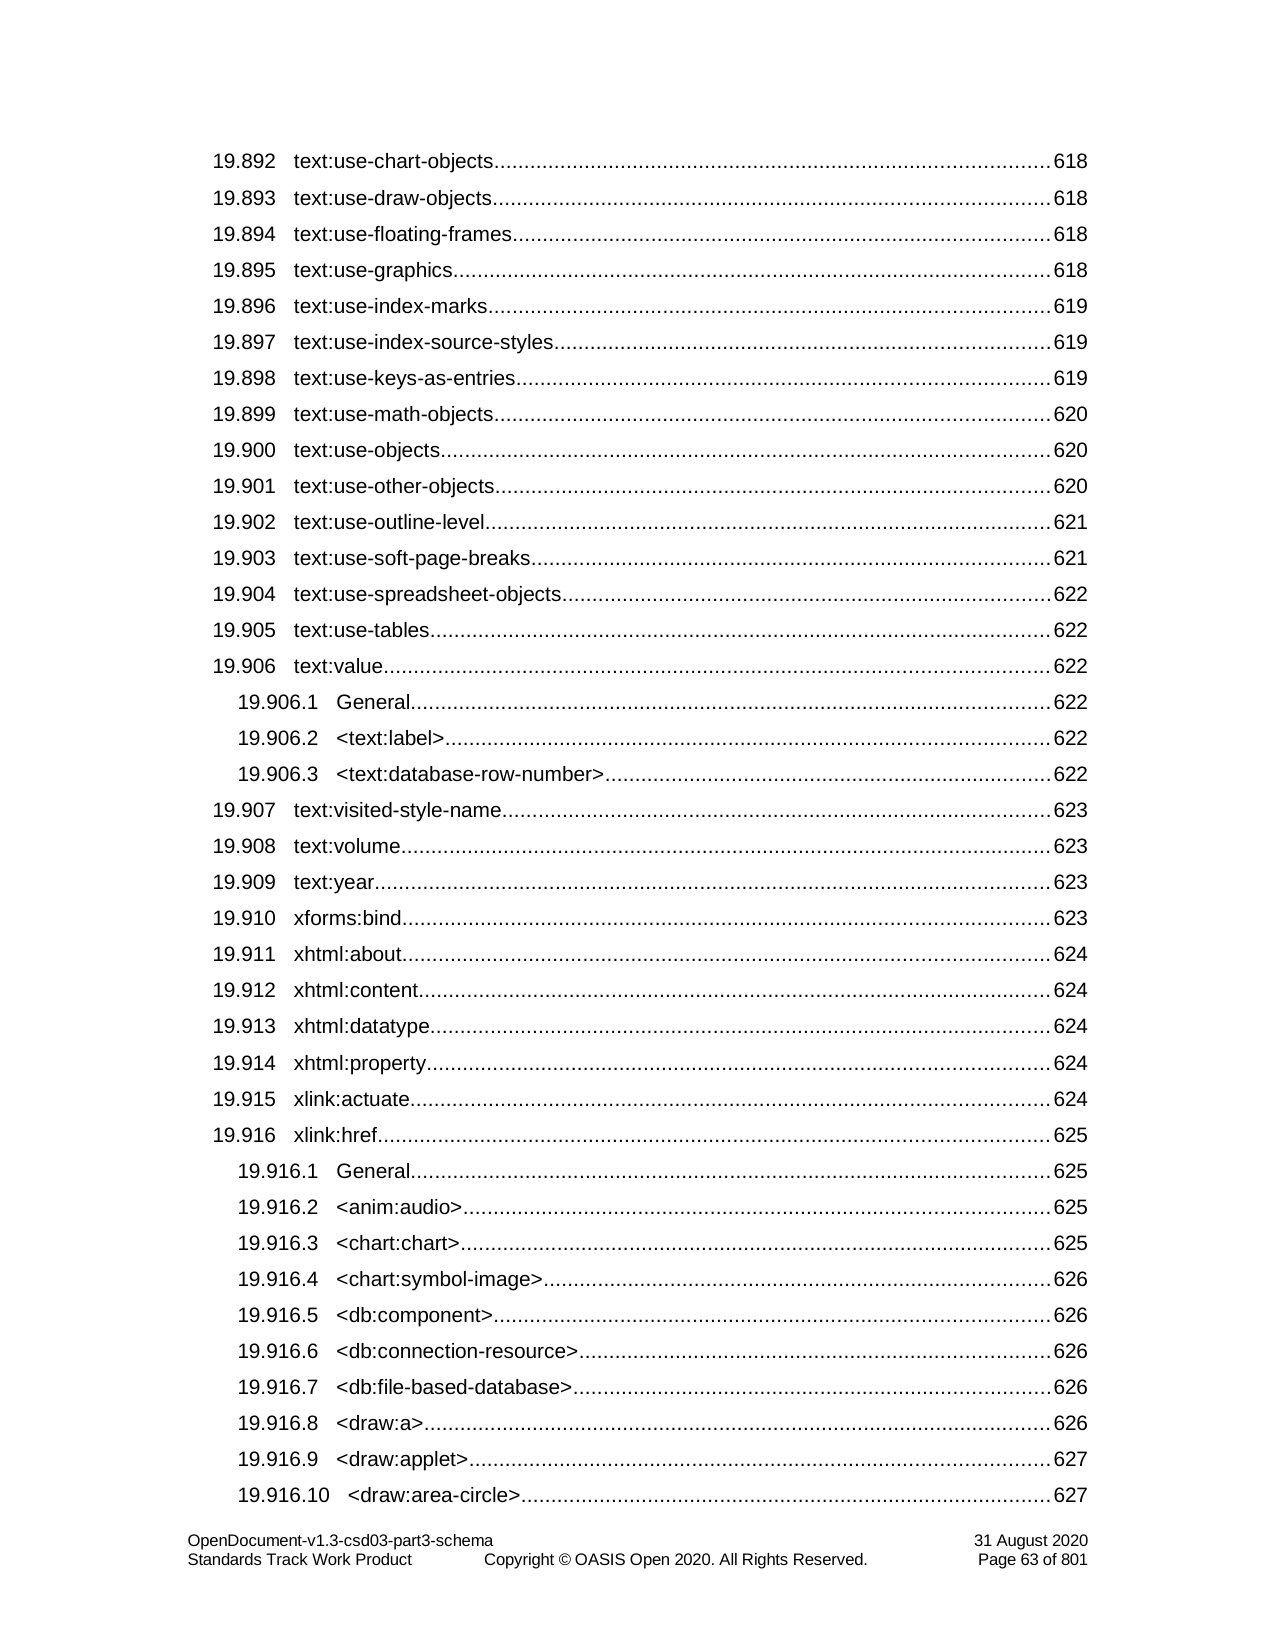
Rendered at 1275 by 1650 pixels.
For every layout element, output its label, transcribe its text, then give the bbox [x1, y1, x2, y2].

text 19.906.2 <text:label> 622 [237, 727, 1088, 750]
text 19.900 text:use-objects 620 [212, 438, 1088, 462]
text 19.912 xhtml:content 624 [212, 979, 1088, 1002]
text 19.916.10 <draw:area-circle> 627 [237, 1483, 1088, 1507]
text 19.916.4 <chart:symbol-image> 626 [237, 1267, 1088, 1291]
text 19.910 xforms:bind 623 [212, 907, 1088, 930]
text 19.916.2 <anim:audio> 625 [237, 1195, 1088, 1219]
text 19.899 text:use-math-objects 620 [212, 402, 1088, 426]
text 19.906.3 <text:database-row-number> 622 [237, 763, 1088, 786]
text 19.906.1 General 622 [237, 691, 1088, 714]
text 19.903 text:use-soft-page-breaks 621 [212, 546, 1088, 570]
text 19.898 text:use-keys-as-entries 619 [212, 366, 1088, 390]
text 19.902 text:use-outline-level 621 [212, 510, 1088, 534]
text 19.915 xlink:actuate 624 [212, 1087, 1088, 1111]
text 19.916.8 <draw:a> 626 [237, 1411, 1088, 1435]
text 19.895 text:use-graphics 618 [212, 258, 1088, 282]
text 19.909 text:year 623 [212, 871, 1088, 894]
text 19.906 text:value 622 [212, 654, 1088, 678]
text 19.916.5 <db:component> 626 [237, 1303, 1088, 1327]
text 19.916.3 <chart:chart> 625 [237, 1231, 1088, 1255]
text 19.893 text:use-draw-objects 618 [212, 186, 1088, 209]
text 19.908 text:volume 623 [212, 835, 1088, 858]
text 19.916 xlink:href 625 [212, 1123, 1088, 1147]
text 19.913 xhtml:datatype 624 [212, 1015, 1088, 1038]
text 19.916.1 General 625 [237, 1159, 1088, 1183]
text 19.901 text:use-other-objects 620 [212, 474, 1088, 498]
text 19.904 text:use-spreadsheet-objects 622 [212, 582, 1088, 606]
text 19.897 text:use-index-source-styles 619 [212, 330, 1088, 354]
text 19.907 text:visited-style-name 623 [212, 799, 1088, 822]
text 19.916.6 <db:connection-resource> 626 [237, 1339, 1088, 1363]
text 19.892 text:use-chart-objects 618 [212, 150, 1088, 173]
text 19.911 xhtml:about 624 [212, 943, 1088, 966]
text 19.916.9 <draw:applet> 627 [237, 1447, 1088, 1471]
text 19.894 text:use-floating-frames 618 [212, 222, 1088, 246]
text 19.916.7 <db:file-based-database> 626 [237, 1375, 1088, 1399]
text 19.896 text:use-index-marks 619 [212, 294, 1088, 318]
text 19.905 text:use-tables 622 [212, 618, 1088, 642]
text 19.914 xhtml:property 624 [212, 1051, 1088, 1074]
